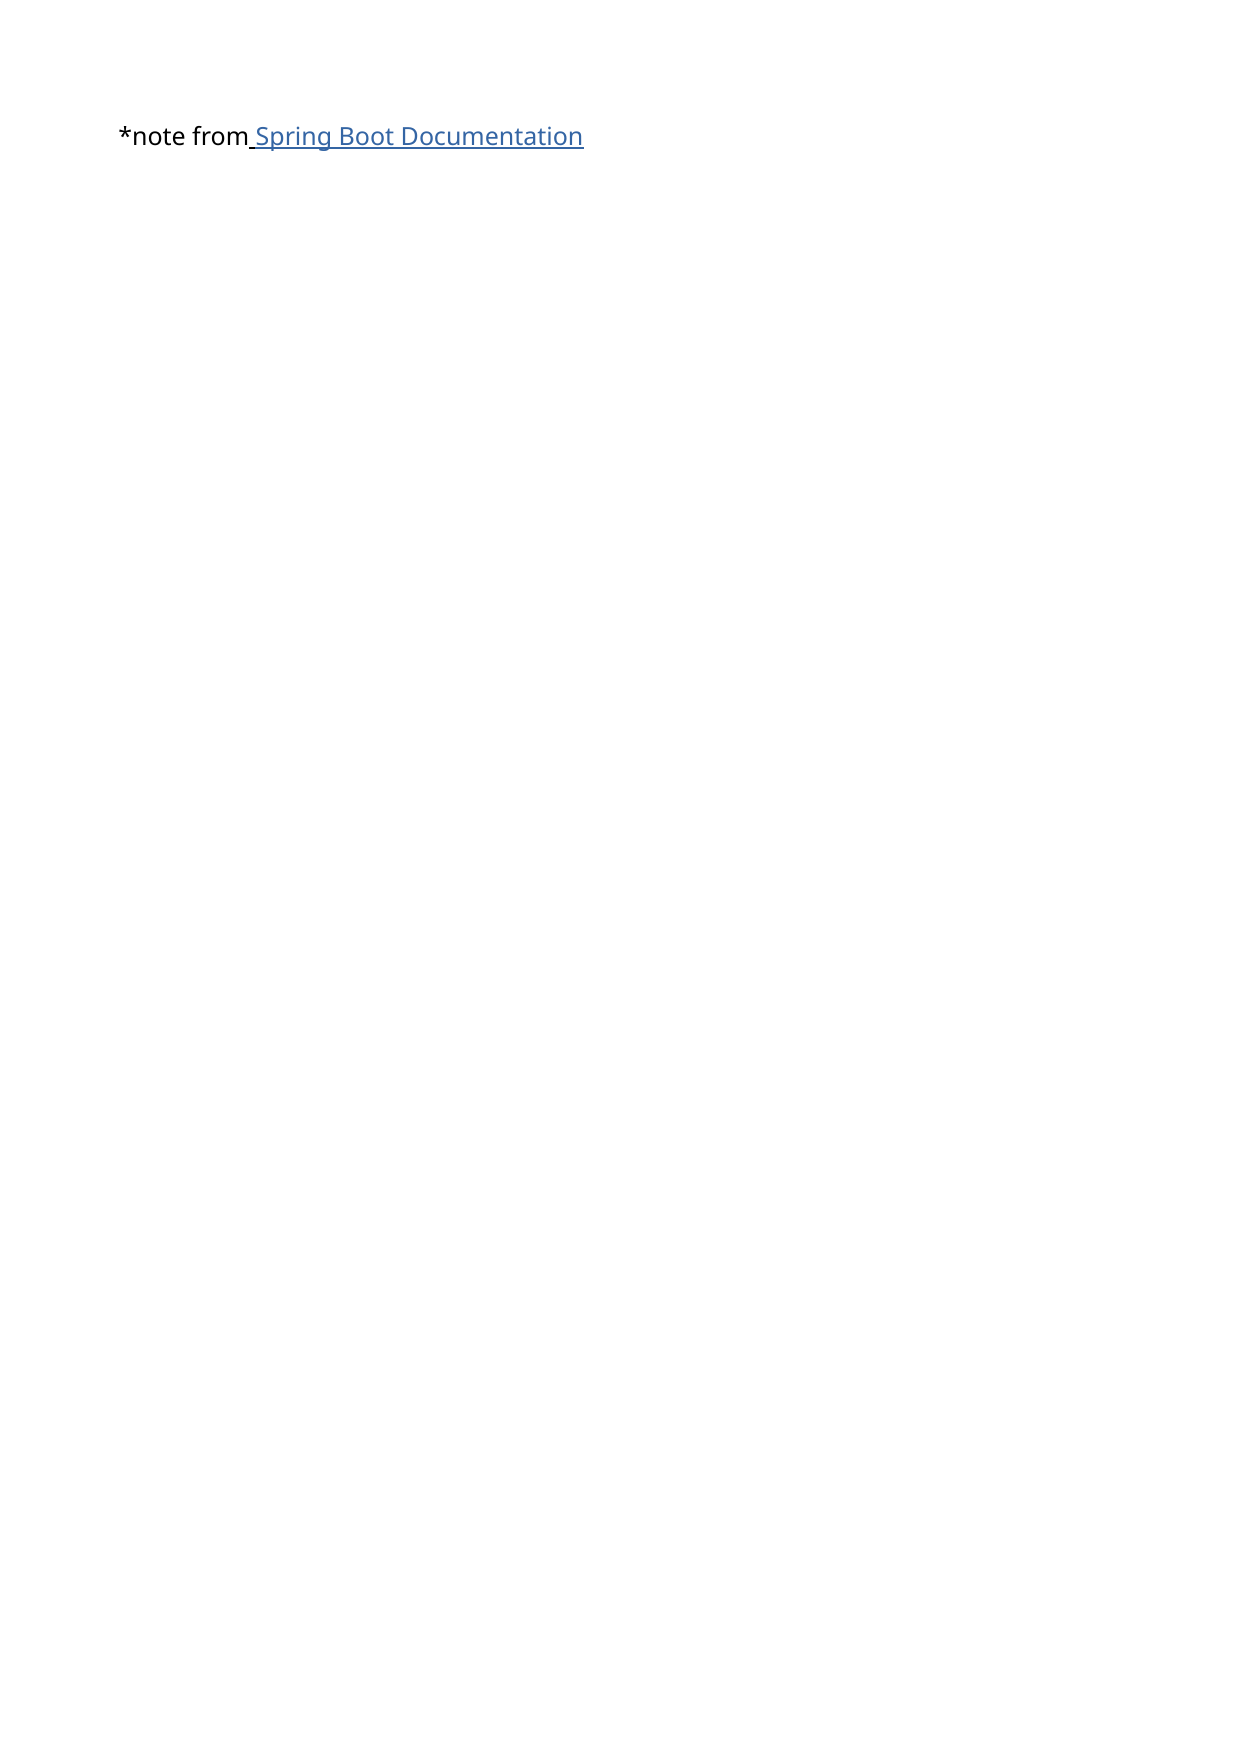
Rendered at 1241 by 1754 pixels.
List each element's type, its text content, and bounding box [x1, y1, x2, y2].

text *note from Spring Boot Documentation [118, 118, 1122, 152]
